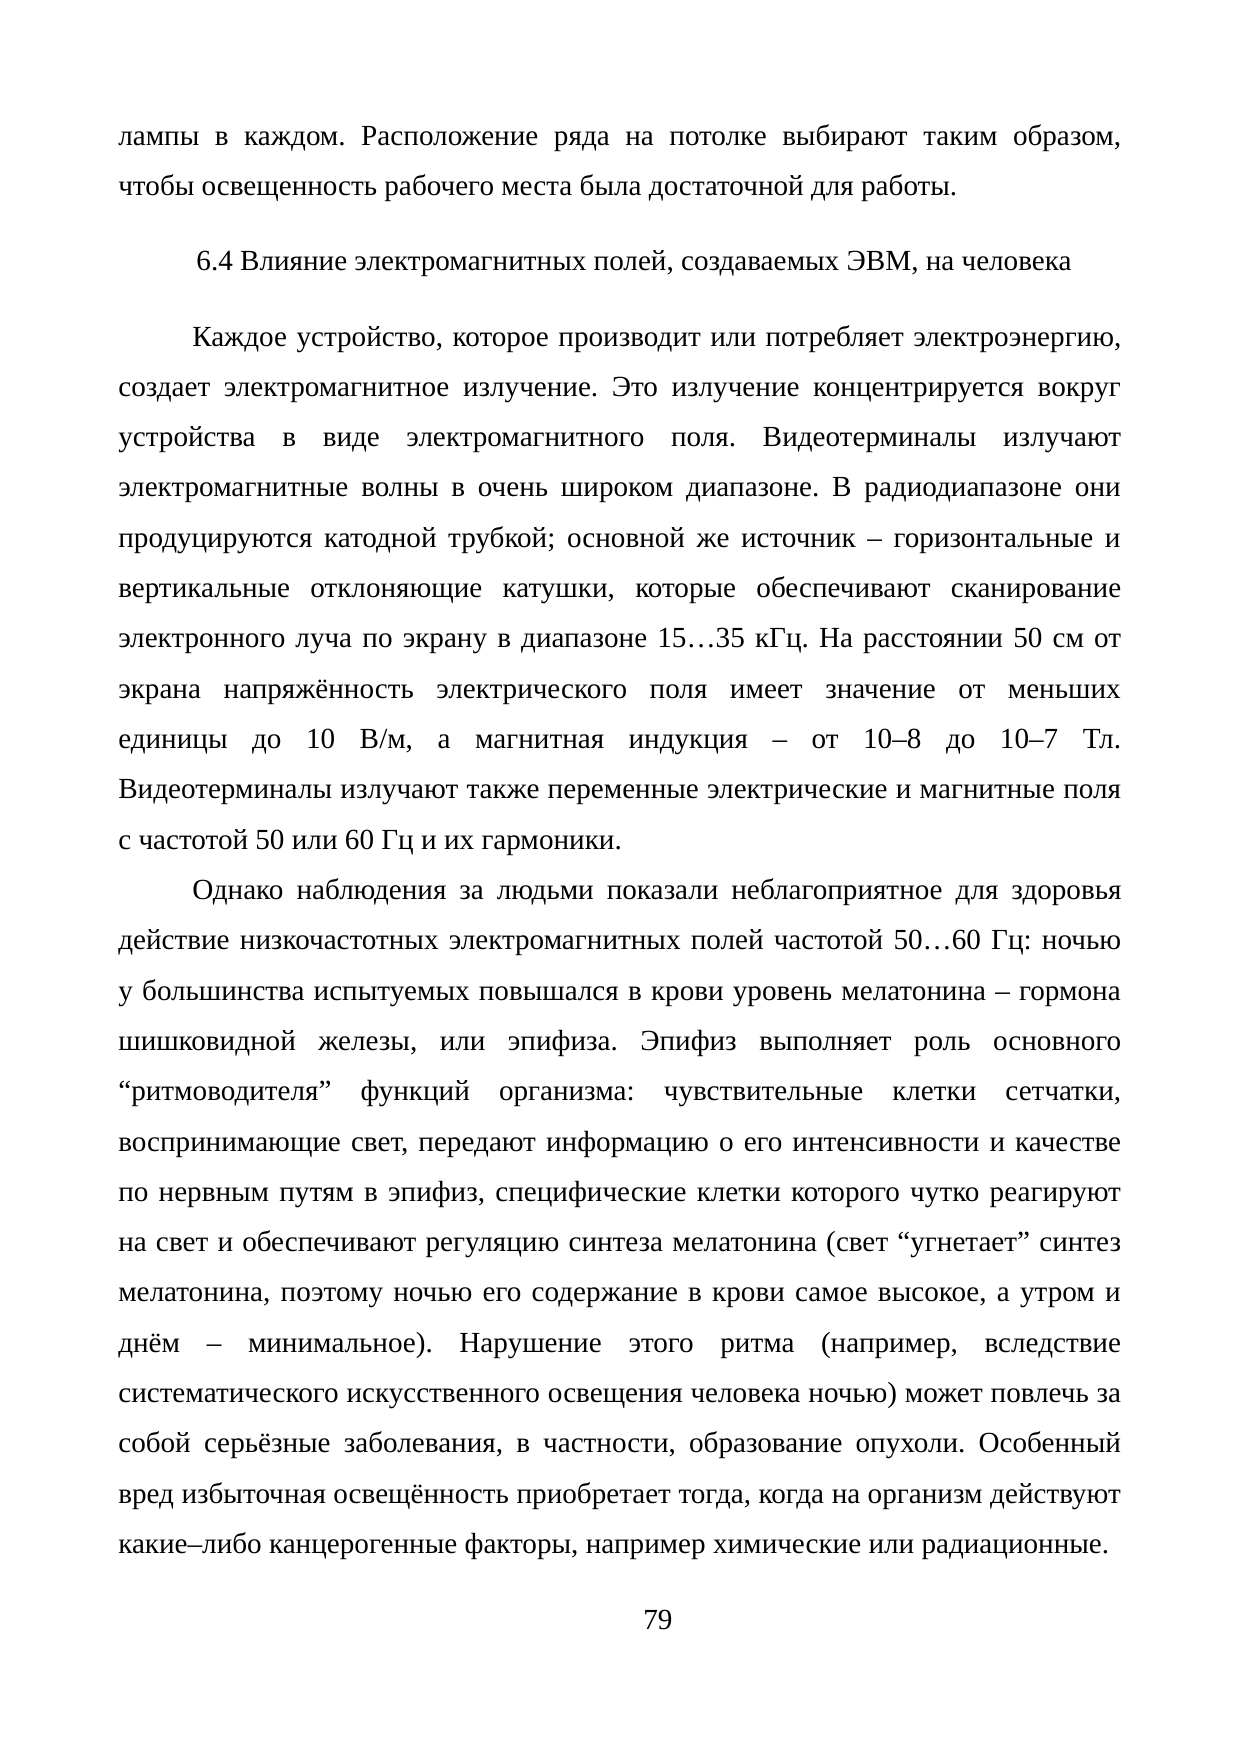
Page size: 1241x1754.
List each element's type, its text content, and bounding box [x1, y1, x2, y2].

text Однако наблюдения за людьми показали неблагоприятное для здоровья действие низкочастотных электромагнитных полей частотой 50…60 Гц: ночью у большинства испытуемых повышался в крови уровень мелатонина – гормона шишковидной железы, или эпифиза. Эпифиз выполняет роль основного “ритмоводителя” функций организма: чувствительные клетки сетчатки, воспринимающие свет, передают информацию о его интенсивности и качестве по нервным путям в эпифиз, специфические клетки которого чутко реагируют на свет и обеспечивают регуляцию синтеза мелатонина (свет “угнетает” синтез мелатонина, поэтому ночью его содержание в крови самое высокое, а утром и днём – минимальное). Нарушение этого ритма (например, вследствие систематического искусственного освещения человека ночью) может повлечь за собой серьёзные заболевания, в частности, образование опухоли. Особенный вред избыточная освещённость приобретает тогда, когда на организм действуют какие–либо канцерогенные факторы, например химические или радиационные. [118, 872, 1122, 1560]
subtitle Влияние электромагнитных полей, создаваемых ЭВМ, на человека [189, 243, 1122, 277]
text лампы в каждом. Расположение ряда на потолке выбирают таким образом, чтобы освещенность рабочего места была достаточной для работы. [118, 118, 1122, 202]
text Каждое устройство, которое производит или потребляет электроэнергию, создает электромагнитное излучение. Это излучение концентрируется вокруг устройства в виде электромагнитного поля. Видеотерминалы излучают электромагнитные волны в очень широком диапазоне. В радиодиапазоне они продуцируются катодной трубкой; основной же источник – горизонтальные и вертикальные отклоняющие катушки, которые обеспечивают сканирование электронного луча по экрану в диапазоне 15…35 кГц. На расстоянии 50 см от экрана напряжённость электрического поля имеет значение от меньших единицы до 10 В/м, а магнитная индукция – от 10–8 до 10–7 Тл. Видеотерминалы излучают также переменные электрические и магнитные поля с частотой 50 или 60 Гц и их гармоники. [118, 319, 1122, 855]
